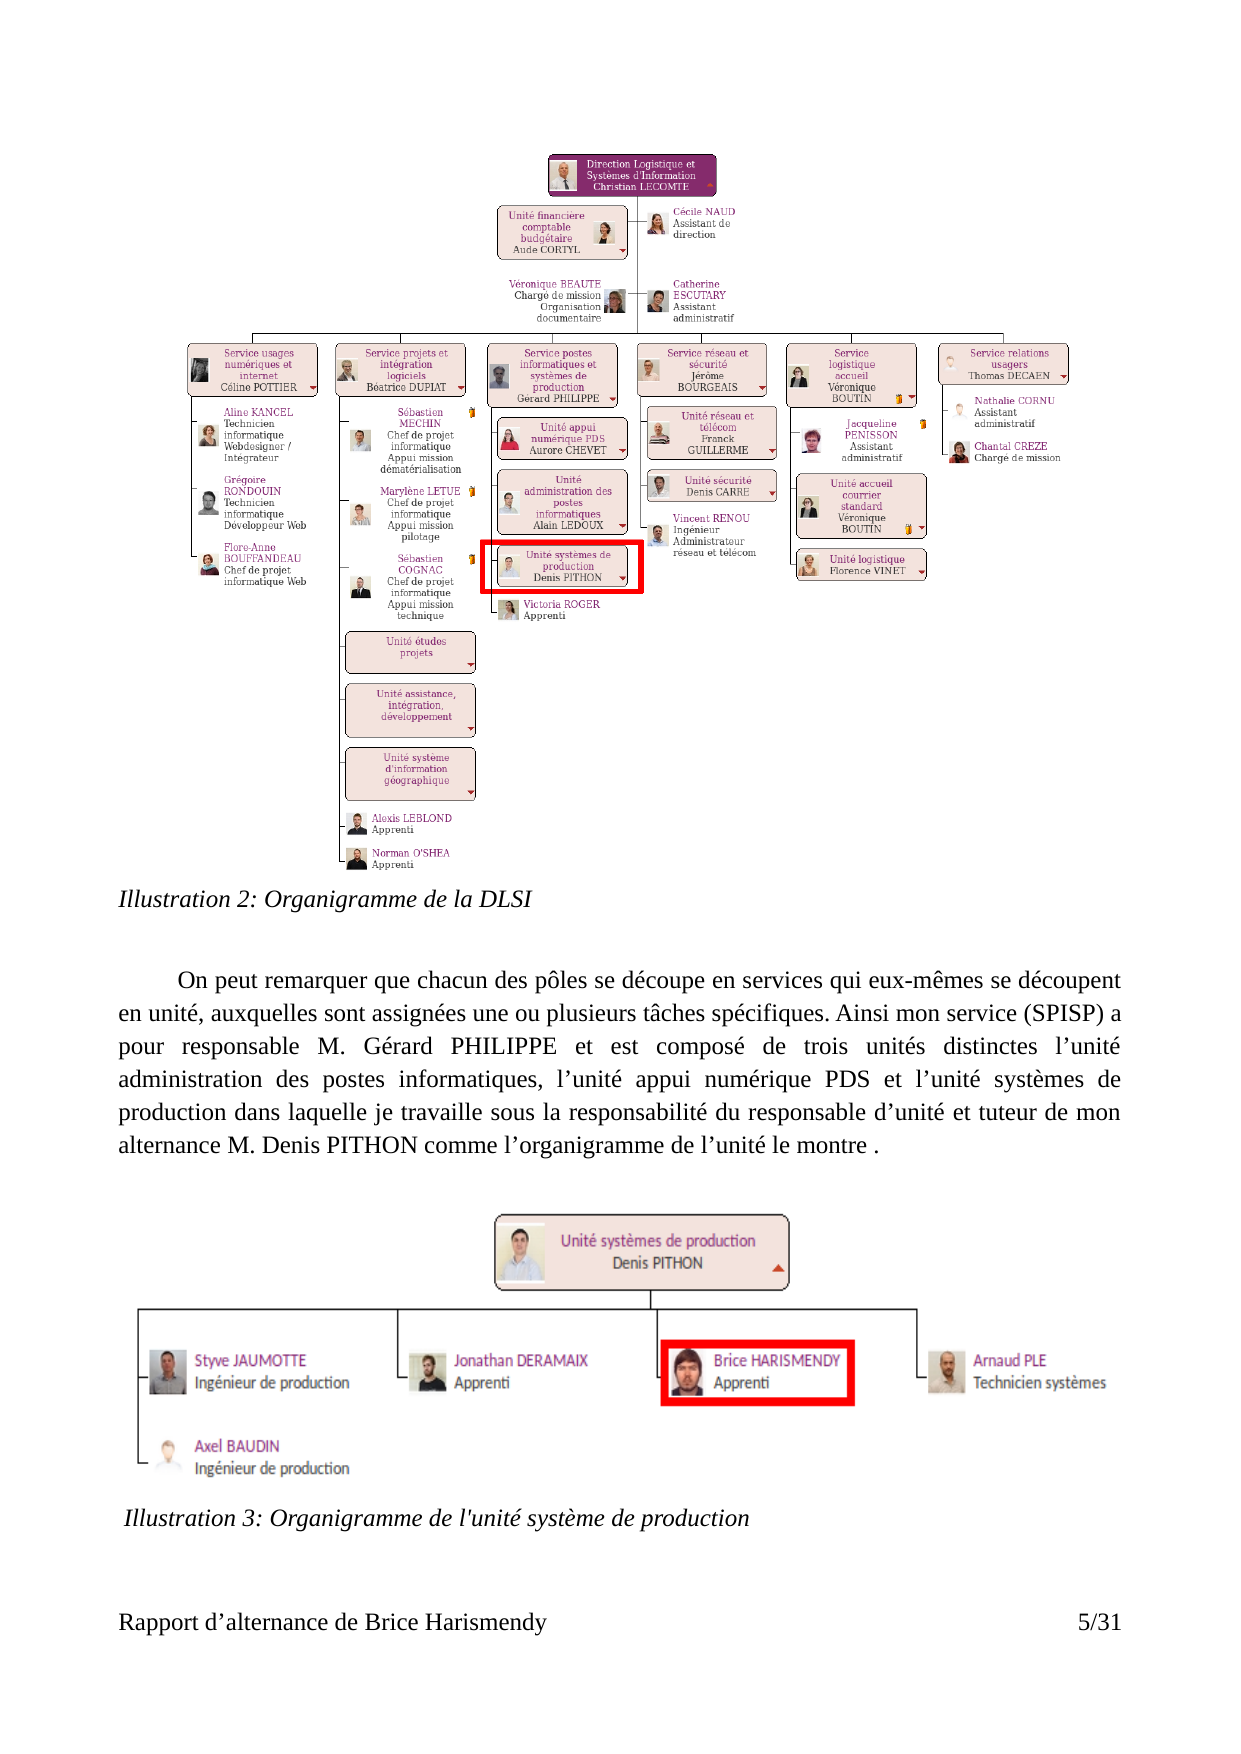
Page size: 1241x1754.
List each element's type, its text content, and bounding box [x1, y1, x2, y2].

picture [123, 1198, 1128, 1498]
picture [118, 130, 1123, 879]
text On peut remarquer que chacun des pôles se découpe en services qui eux-mêmes se découpent en unité, auxquelles sont assignées une ou plusieurs tâches spécifiques. Ainsi mon service (SPISP) a pour responsable M. Gérard PHILIPPE et est composé de trois unités distinctes l’unité administration des postes informatiques, l’unité appui numérique PDS et l’unité systèmes de production dans laquelle je travaille sous la responsabilité du responsable d’unité et tuteur de mon alternance M. Denis PITHON comme l’organigramme de l’unité le montre . [118, 965, 1122, 1159]
text Illustration 2: Organigramme de la DLSI [118, 879, 1122, 913]
text Illustration 3: Organigramme de l'unité système de production [123, 1498, 1127, 1532]
